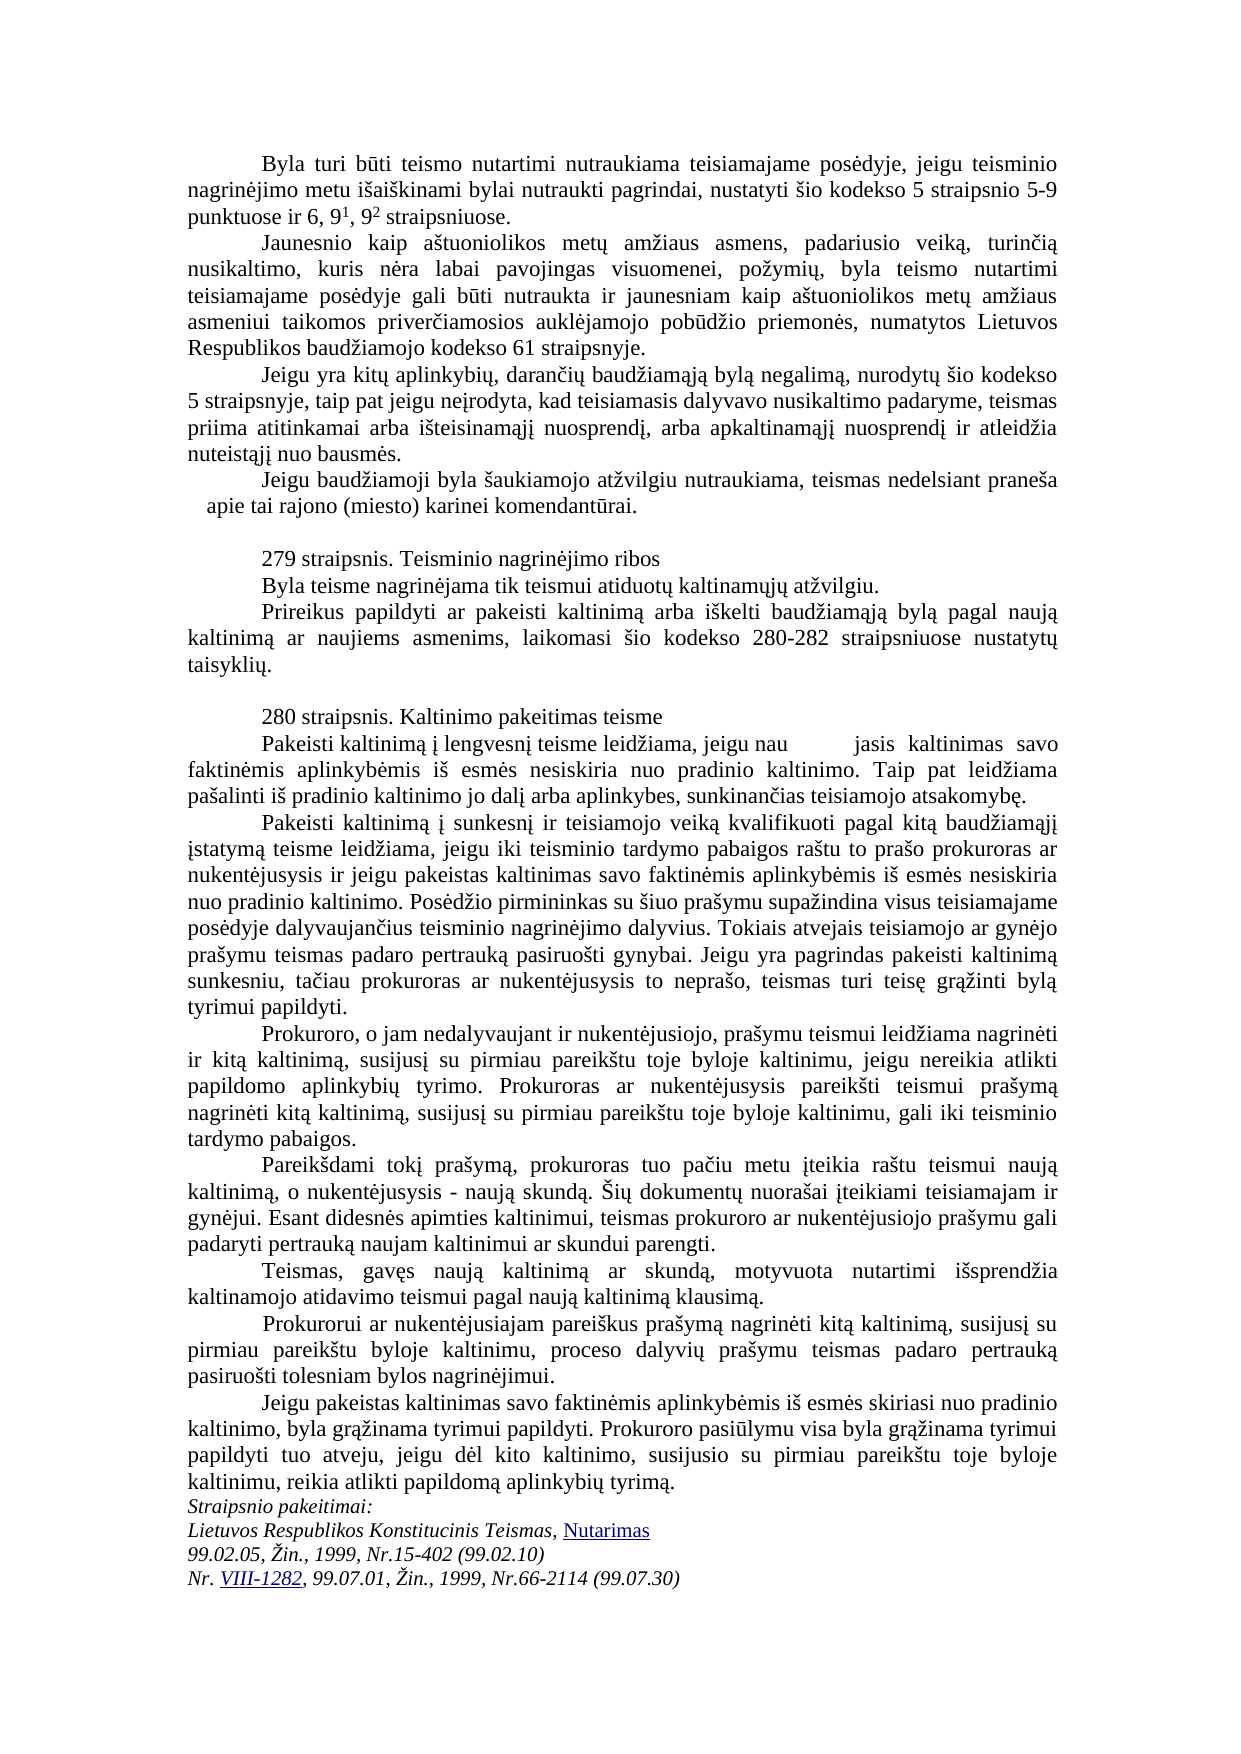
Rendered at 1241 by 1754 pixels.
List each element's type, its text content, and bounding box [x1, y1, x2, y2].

text Prokuroro, o jam nedalyvaujant ir nukentėjusiojo, prašymu teismui leidžiama nagrinėti ir kitą kaltinimą, susijusį su pirmiau pareikštu toje byloje kaltinimu, jeigu nereikia atlikti papildomo aplinkybių tyrimo. Prokuroras ar nukentėjusysis pareikšti teismui prašymą nagrinėti kitą kaltinimą, susijusį su pirmiau pareikštu toje byloje kaltinimu, gali iki teisminio tardymo pabaigos. [187, 1020, 1059, 1151]
text 280 straipsnis. Kaltinimo pakeitimas teisme [187, 703, 1059, 730]
text Byla teisme nagrinėjama tik teismui atiduotų kaltinamųjų atžvilgiu. [187, 572, 1059, 598]
text Lietuvos Respublikos Konstitucinis Teismas, Nutarimas [187, 1518, 1059, 1542]
text Jeigu pakeistas kaltinimas savo faktinėmis aplinkybėmis iš esmės skiriasi nuo pradinio kaltinimo, byla grąžinama tyrimui papildyti. Prokuroro pasiūlymu visa byla grąžinama tyrimui papildyti tuo atveju, jeigu dėl kito kaltinimo, susijusio su pirmiau pareikštu toje byloje kaltinimu, reikia atlikti papildomą aplinkybių tyrimą. [187, 1389, 1059, 1494]
text Jaunesnio kaip aštuoniolikos metų amžiaus asmens, padariusio veiką, turinčią nusikaltimo, kuris nėra labai pavojingas visuomenei, požymių, byla teismo nutartimi teisiamajame posėdyje gali būti nutraukta ir jaunesniam kaip aštuoniolikos metų amžiaus asmeniui taikomos priverčiamosios auklėjamojo pobūdžio priemonės, numatytos Lietuvos Respublikos baudžiamojo kodekso 61 straipsnyje. [187, 229, 1059, 361]
text Byla turi būti teismo nutartimi nutraukiama teisiamajame posėdyje, jeigu teisminio nagrinėjimo metu išaiškinami bylai nutraukti pagrindai, nustatyti šio kodekso 5 straipsnio 5-9 punktuose ir 6, 91, 92 straipsniuose. [187, 150, 1059, 229]
text Prokurorui ar nukentėjusiajam pareiškus prašymą nagrinėti kitą kaltinimą, susijusį su pirmiau pareikštu byloje kaltinimu, proceso dalyvių prašymu teismas padaro pertrauką pasiruošti tolesniam bylos nagrinėjimui. [187, 1309, 1059, 1389]
text Pakeisti kaltinimą į lengvesnį teisme leidžiama, jeigu nau jasis kaltinimas savo faktinėmis aplinkybėmis iš esmės nesiskiria nuo pradinio kaltinimo. Taip pat leidžiama pašalinti iš pradinio kaltinimo jo dalį arba aplinkybes, sunkinančias teisiamojo atsakomybę. [187, 730, 1059, 809]
text Jeigu yra kitų aplinkybių, darančių baudžiamąją bylą negalimą, nurodytų šio kodekso 5 straipsnyje, taip pat jeigu neįrodyta, kad teisiamasis dalyvavo nusikaltimo padaryme, teismas priima atitinkamai arba išteisinamąjį nuosprendį, arba apkaltinamąjį nuosprendį ir atleidžia nuteistąjį nuo bausmės. [187, 361, 1059, 466]
text 279 straipsnis. Teisminio nagrinėjimo ribos [187, 545, 1059, 572]
text Pakeisti kaltinimą į sunkesnį ir teisiamojo veiką kvalifikuoti pagal kitą baudžiamąjį įstatymą teisme leidžiama, jeigu iki teisminio tardymo pabaigos raštu to prašo prokuroras ar nukentėjusysis ir jeigu pakeistas kaltinimas savo faktinėmis aplinkybėmis iš esmės nesiskiria nuo pradinio kaltinimo. Posėdžio pirmininkas su šiuo prašymu supažindina visus teisiamajame posėdyje dalyvaujančius teisminio nagrinėjimo dalyvius. Tokiais atvejais teisiamojo ar gynėjo prašymu teismas padaro pertrauką pasiruošti gynybai. Jeigu yra pagrindas pakeisti kaltinimą sunkesniu, tačiau prokuroras ar nukentėjusysis to neprašo, teismas turi teisę grąžinti bylą tyrimui papildyti. [187, 809, 1059, 1020]
text Teismas, gavęs naują kaltinimą ar skundą, motyvuota nutartimi išsprendžia kaltinamojo atidavimo teismui pagal naują kaltinimą klausimą. [187, 1257, 1059, 1309]
text Prireikus papildyti ar pakeisti kaltinimą arba iškelti baudžiamąją bylą pagal naują kaltinimą ar naujiems asmenims, laikomasi šio kodekso 280-282 straipsniuose nustatytų taisyklių. [187, 598, 1059, 677]
text Pareikšdami tokį prašymą, prokuroras tuo pačiu metu įteikia raštu teismui naują kaltinimą, o nukentėjusysis - naują skundą. Šių dokumentų nuorašai įteikiami teisiamajam ir gynėjui. Esant didesnės apimties kaltinimui, teismas prokuroro ar nukentėjusiojo prašymu gali padaryti pertrauką naujam kaltinimui ar skundui parengti. [187, 1151, 1059, 1257]
text Nr. VIII-1282, 99.07.01, Žin., 1999, Nr.66-2114 (99.07.30) [187, 1566, 1059, 1590]
text 99.02.05, Žin., 1999, Nr.15-402 (99.02.10) [187, 1542, 1059, 1566]
text Jeigu baudžiamoji byla šaukiamojo atžvilgiu nutraukiama, teismas nedelsiant praneša apie tai rajono (miesto) karinei komendantūrai. [206, 466, 1059, 519]
text Straipsnio pakeitimai: [187, 1494, 1059, 1518]
